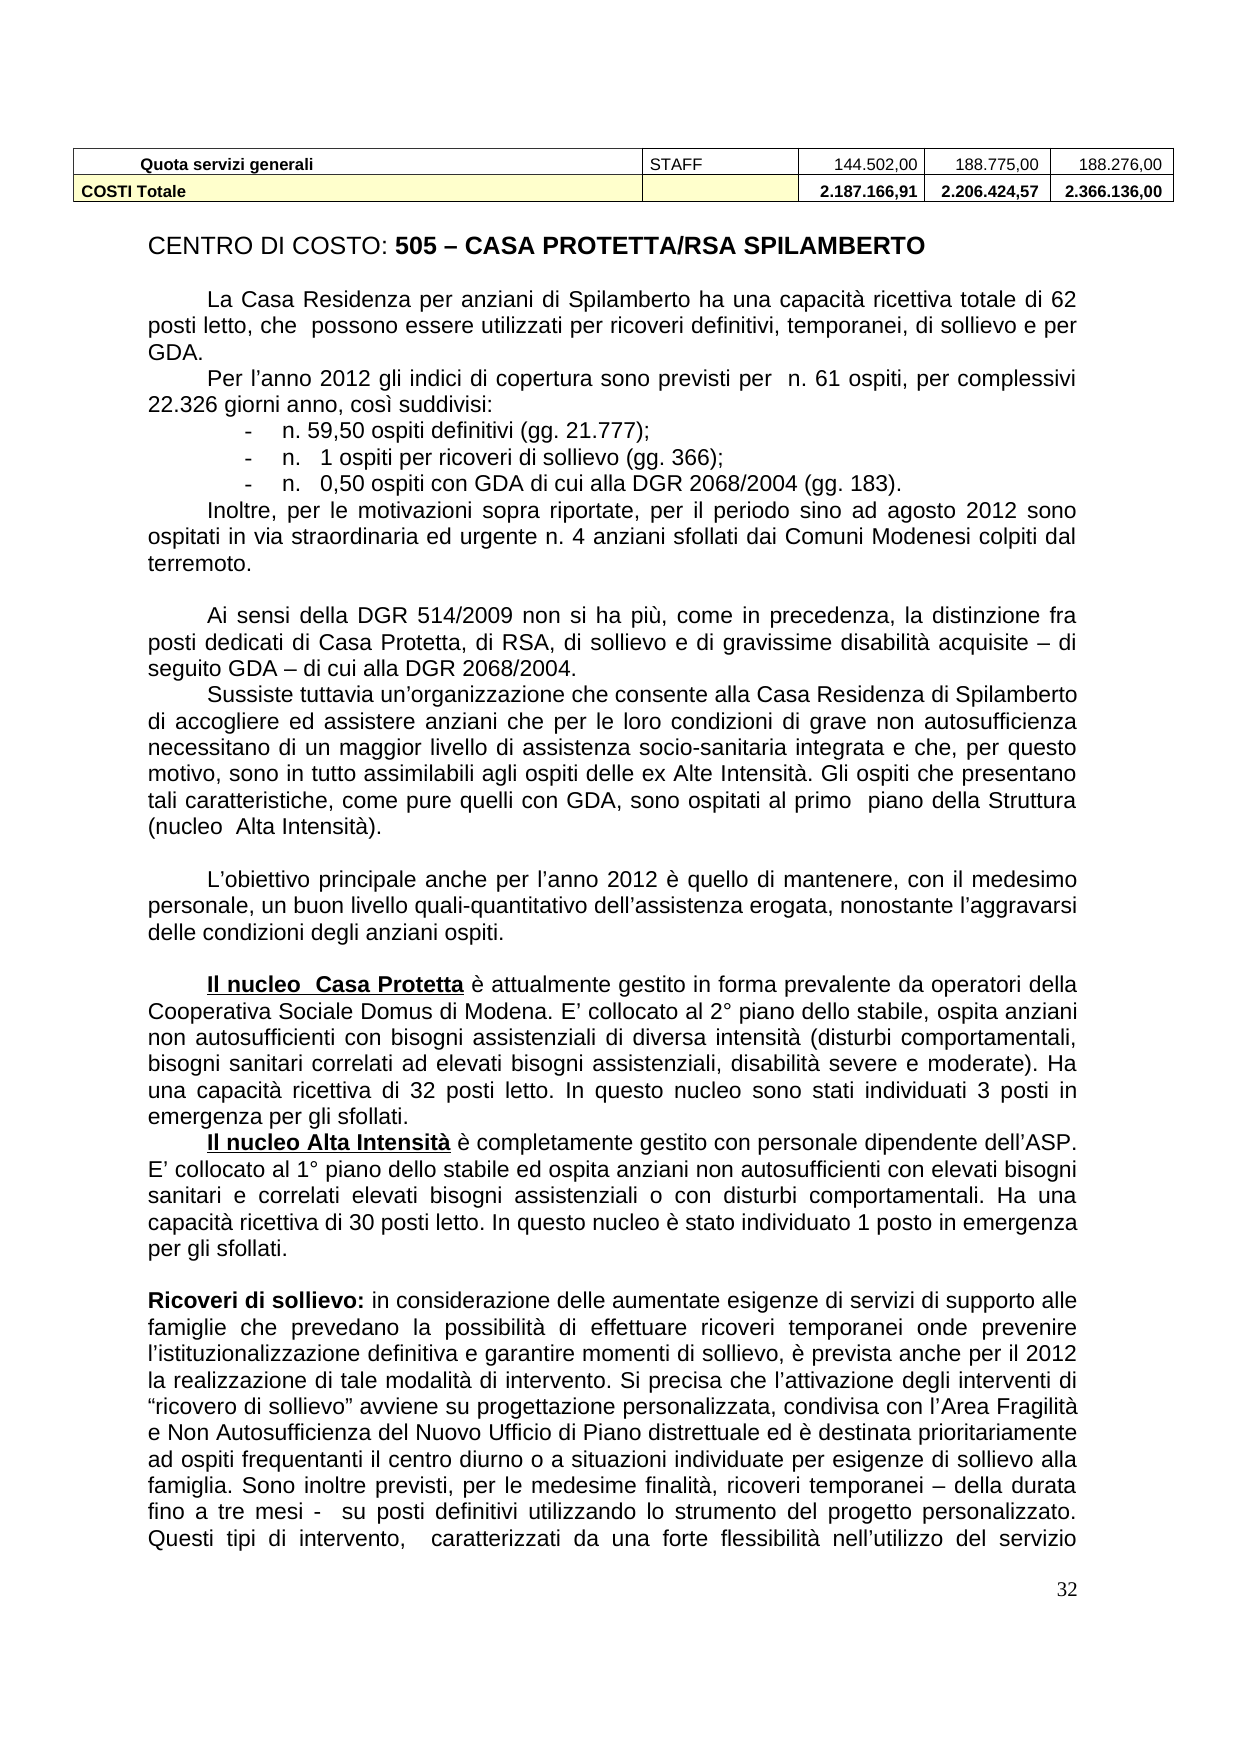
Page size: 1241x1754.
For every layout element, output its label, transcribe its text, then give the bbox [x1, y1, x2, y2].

text Ricoveri di sollievo: in considerazione delle aumentate esigenze di servizi di supporto alle famiglie che prevedano la possibilità di effettuare ricoveri temporanei onde prevenire l’istituzionalizzazione definitiva e garantire momenti di sollievo, è prevista anche per il 2012 la realizzazione di tale modalità di intervento. Si precisa che l’attivazione degli interventi di “ricovero di sollievo” avviene su progettazione personalizzata, condivisa con l’Area Fragilità e Non Autosufficienza del Nuovo Ufficio di Piano distrettuale ed è destinata prioritariamente ad ospiti frequentanti il centro diurno o a situazioni individuate per esigenze di sollievo alla famiglia. Sono inoltre previsti, per le medesime finalità, ricoveri temporanei – della durata fino a tre mesi - su posti definitivi utilizzando lo strumento del progetto personalizzato. Questi tipi di intervento, caratterizzati da una forte flessibilità nell’utilizzo del servizio [148, 1287, 1078, 1551]
table_cell 188.775,00 [925, 149, 1050, 174]
table_cell [74, 149, 94, 174]
table_cell 2.366.136,00 [1051, 175, 1173, 201]
table_cell 2.206.424,57 [925, 175, 1050, 201]
table_cell STAFF [643, 149, 798, 174]
table_cell [114, 149, 133, 174]
text Inoltre, per le motivazioni sopra riportate, per il periodo sino ad agosto 2012 sono ospitati in via straordinaria ed urgente n. 4 anziani sfollati dai Comuni Modenesi colpiti dal terremoto. [148, 497, 1078, 576]
text Ai sensi della DGR 514/2009 non si ha più, come in precedenza, la distinzione fra posti dedicati di Casa Protetta, di RSA, di sollievo e di gravissime disabilità acquisite – di seguito GDA – di cui alla DGR 2068/2004. [148, 602, 1078, 681]
table_cell 144.502,00 [799, 149, 924, 174]
table_cell 188.276,00 [1051, 149, 1173, 174]
text La Casa Residenza per anziani di Spilamberto ha una capacità ricettiva totale di 62 posti letto, che possono essere utilizzati per ricoveri definitivi, temporanei, di sollievo e per GDA. [148, 286, 1078, 365]
text L’obiettivo principale anche per l’anno 2012 è quello di mantenere, con il medesimo personale, un buon livello quali-quantitativo dell’assistenza erogata, nonostante l’aggravarsi delle condizioni degli anziani ospiti. [148, 866, 1078, 945]
text Sussiste tuttavia un’organizzazione che consente alla Casa Residenza di Spilamberto di accogliere ed assistere anziani che per le loro condizioni di grave non autosufficienza necessitano di un maggior livello di assistenza socio-sanitaria integrata e che, per questo motivo, sono in tutto assimilabili agli ospiti delle ex Alte Intensità. Gli ospiti che presentano tali caratteristiche, come pure quelli con GDA, sono ospitati al primo piano della Struttura (nucleo Alta Intensità). [148, 681, 1078, 839]
table_cell COSTI Totale [74, 175, 642, 201]
subtitle Per l’anno 2012 gli indici di copertura sono previsti per n. 61 ospiti, per complessivi 22.326 giorni anno, così suddivisi: [148, 365, 1078, 417]
table_cell [94, 149, 113, 174]
text Il nucleo Alta Intensità è completamente gestito con personale dipendente dell’ASP. E’ collocato al 1° piano dello stabile ed ospita anziani non autosufficienti con elevati bisogni sanitari e correlati elevati bisogni assistenziali o con disturbi comportamentali. Ha una capacità ricettiva di 30 posti letto. In questo nucleo è stato individuato 1 posto in emergenza per gli sfollati. [148, 1129, 1078, 1261]
list n. 1 ospiti per ricoveri di sollievo (gg. 366); [244, 444, 1078, 470]
table_cell 2.187.166,91 [799, 175, 924, 201]
table_cell Quota servizi generali [133, 149, 642, 174]
list n. 59,50 ospiti definitivi (gg. 21.777); [244, 417, 1078, 444]
list n. 0,50 ospiti con GDA di cui alla DGR 2068/2004 (gg. 183). [244, 470, 1078, 497]
table_cell [643, 175, 798, 201]
text CENTRO DI COSTO: 505 – CASA PROTETTA/RSA SPILAMBERTO [148, 231, 1078, 259]
text Il nucleo Casa Protetta è attualmente gestito in forma prevalente da operatori della Cooperativa Sociale Domus di Modena. E’ collocato al 2° piano dello stabile, ospita anziani non autosufficienti con bisogni assistenziali di diversa intensità (disturbi comportamentali, bisogni sanitari correlati ad elevati bisogni assistenziali, disabilità severe e moderate). Ha una capacità ricettiva di 32 posti letto. In questo nucleo sono stati individuati 3 posti in emergenza per gli sfollati. [148, 971, 1078, 1129]
